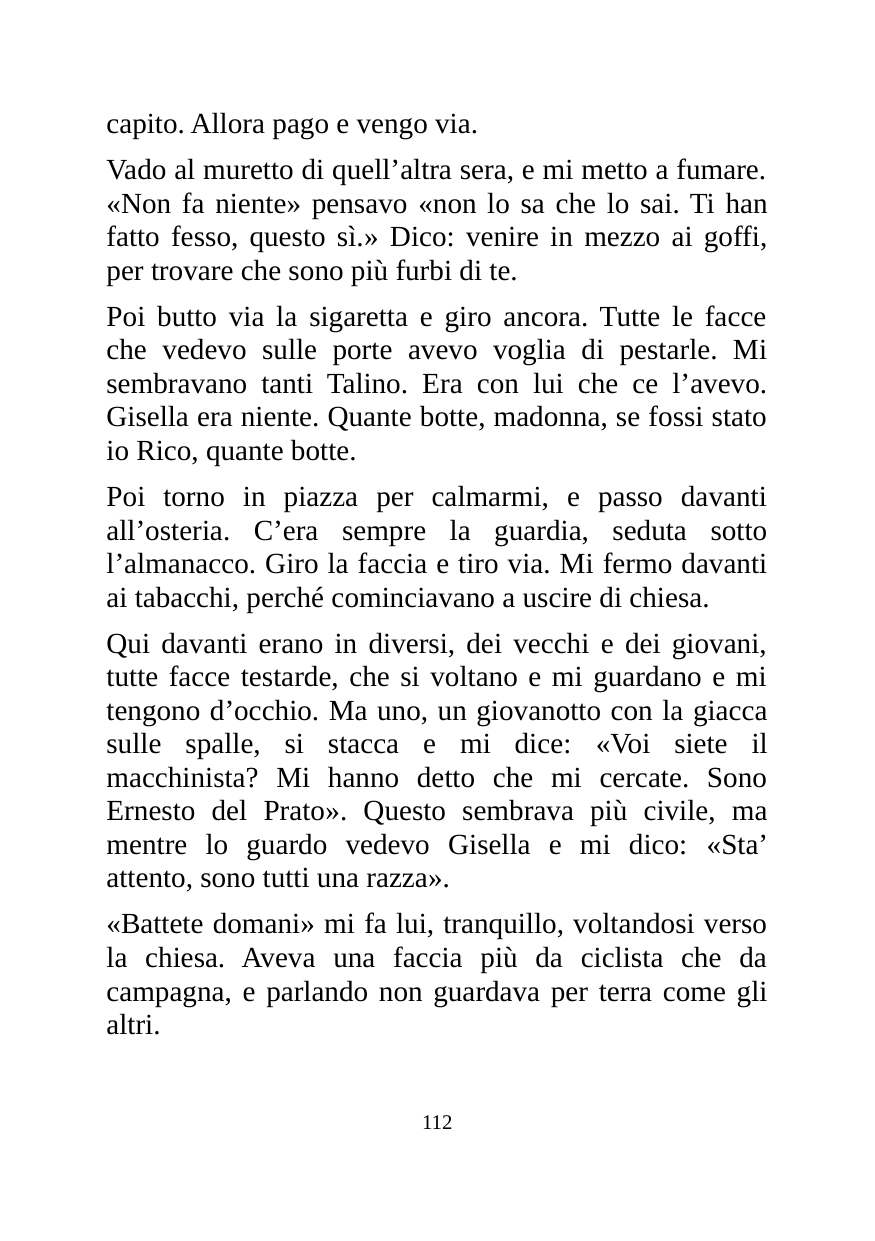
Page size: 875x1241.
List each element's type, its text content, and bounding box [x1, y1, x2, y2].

text «Battete domani» mi fa lui, tranquillo, voltandosi verso la chiesa. Aveva una faccia più da ciclista che da campagna, e parlando non guardava per terra come gli altri. [106, 907, 768, 1041]
text capito. Allora pago e vengo via. [106, 106, 768, 140]
text Vado al muretto di quell’altra sera, e mi metto a fumare. «Non fa niente» pensavo «non lo sa che lo sai. Ti han fatto fesso, questo sì.» Dico: venire in mezzo ai goffi, per trovare che sono più furbi di te. [106, 152, 768, 286]
text Qui davanti erano in diversi, dei vecchi e dei giovani, tutte facce testarde, che si voltano e mi guardano e mi tengono d’occhio. Ma uno, un giovanotto con la giacca sulle spalle, si stacca e mi dice: «Voi siete il macchinista? Mi hanno detto che mi cercate. Sono Ernesto del Prato». Questo sembrava più civile, ma mentre lo guardo vedevo Gisella e mi dico: «Sta’ attento, sono tutti una razza». [106, 626, 768, 894]
text Poi butto via la sigaretta e giro ancora. Tutte le facce che vedevo sulle porte avevo voglia di pestarle. Mi sembravano tanti Talino. Era con lui che ce l’avevo. Gisella era niente. Quante botte, madonna, se fossi stato io Rico, quante botte. [106, 299, 768, 467]
text Poi torno in piazza per calmarmi, e passo davanti all’osteria. C’era sempre la guardia, seduta sotto l’almanacco. Giro la faccia e tiro via. Mi fermo davanti ai tabacchi, perché cominciavano a uscire di chiesa. [106, 479, 768, 613]
